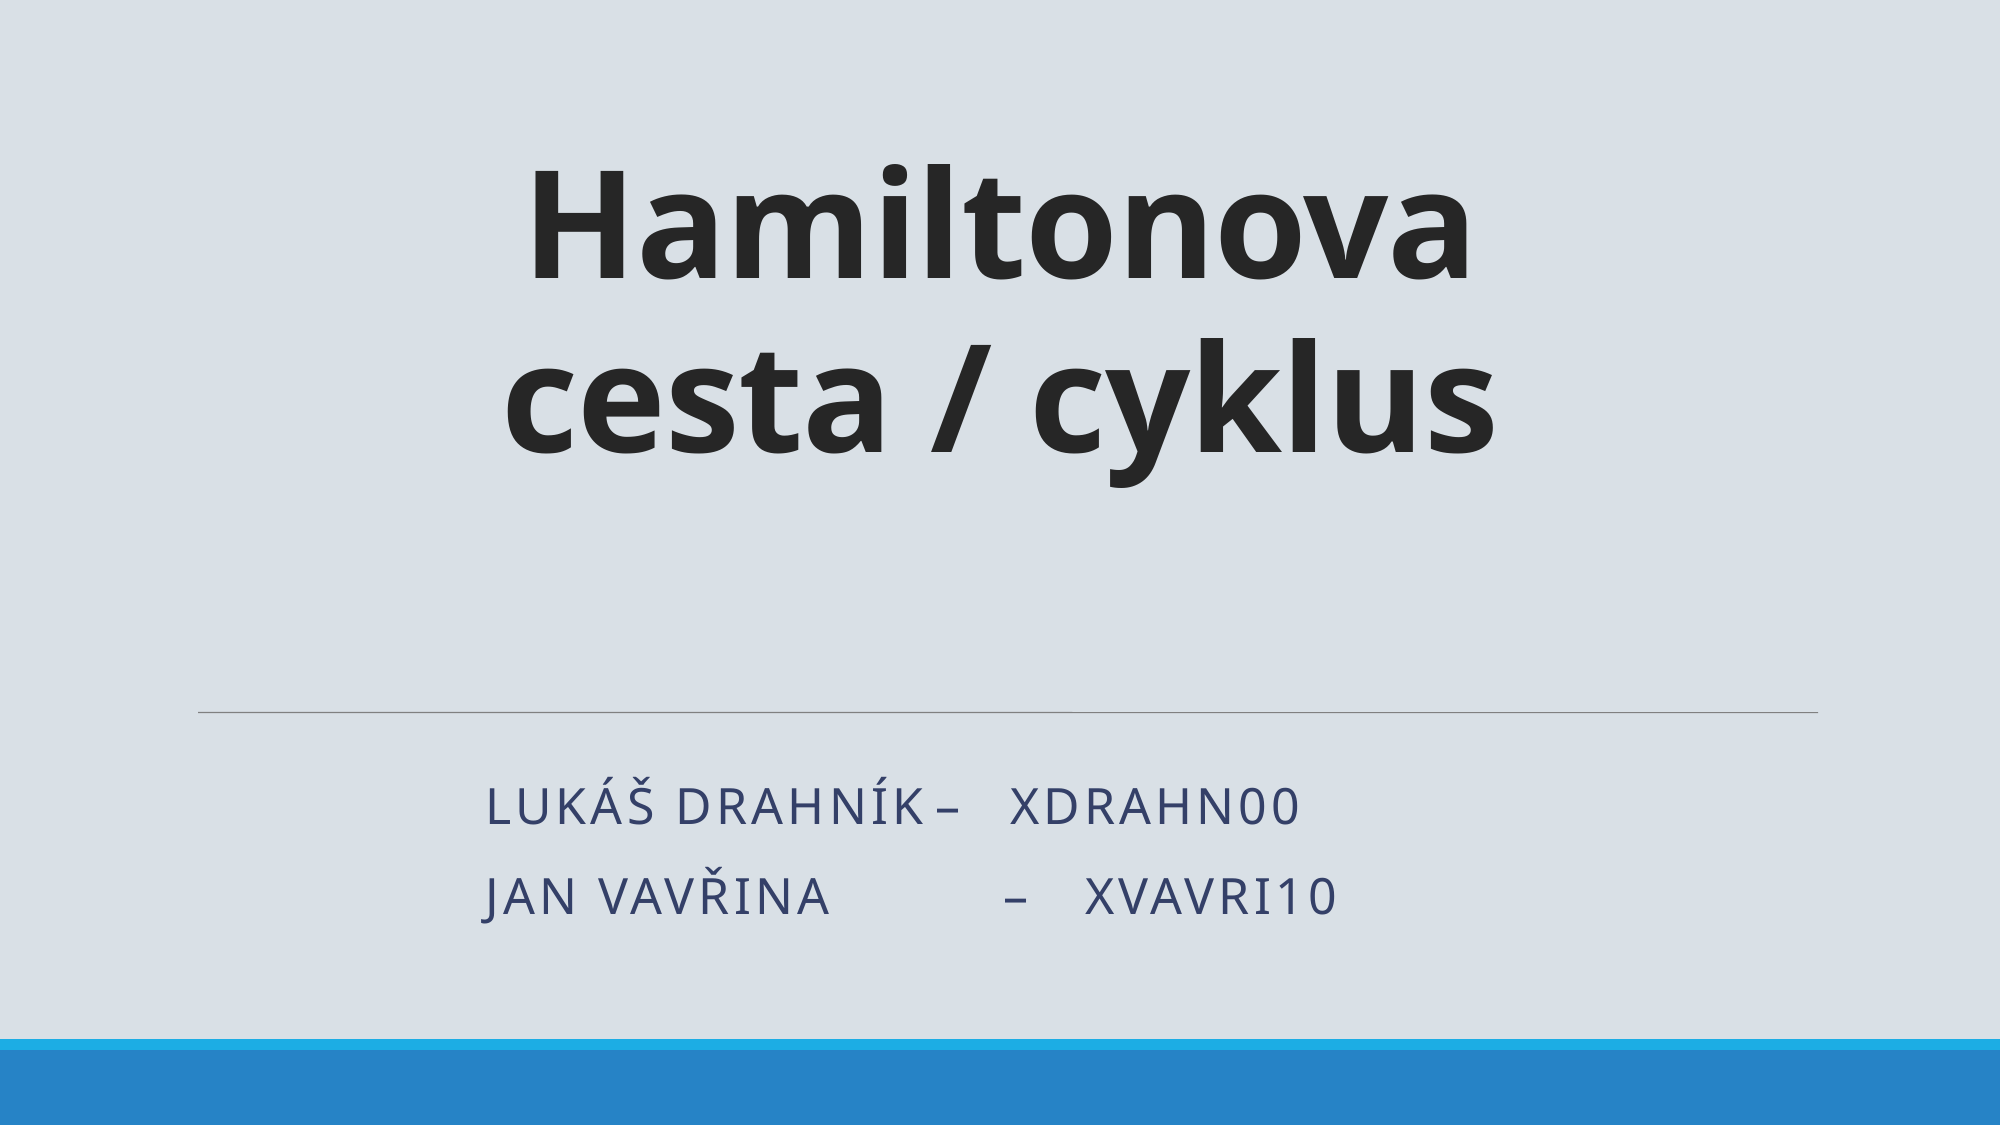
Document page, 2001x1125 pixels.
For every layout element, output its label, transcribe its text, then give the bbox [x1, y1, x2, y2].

subtitle Lukáš drahník – xdrahn00 Jan Vavřina – xvavri10 [395, 767, 1503, 947]
title Hamiltonova cesta / cyklus [249, 105, 1750, 700]
